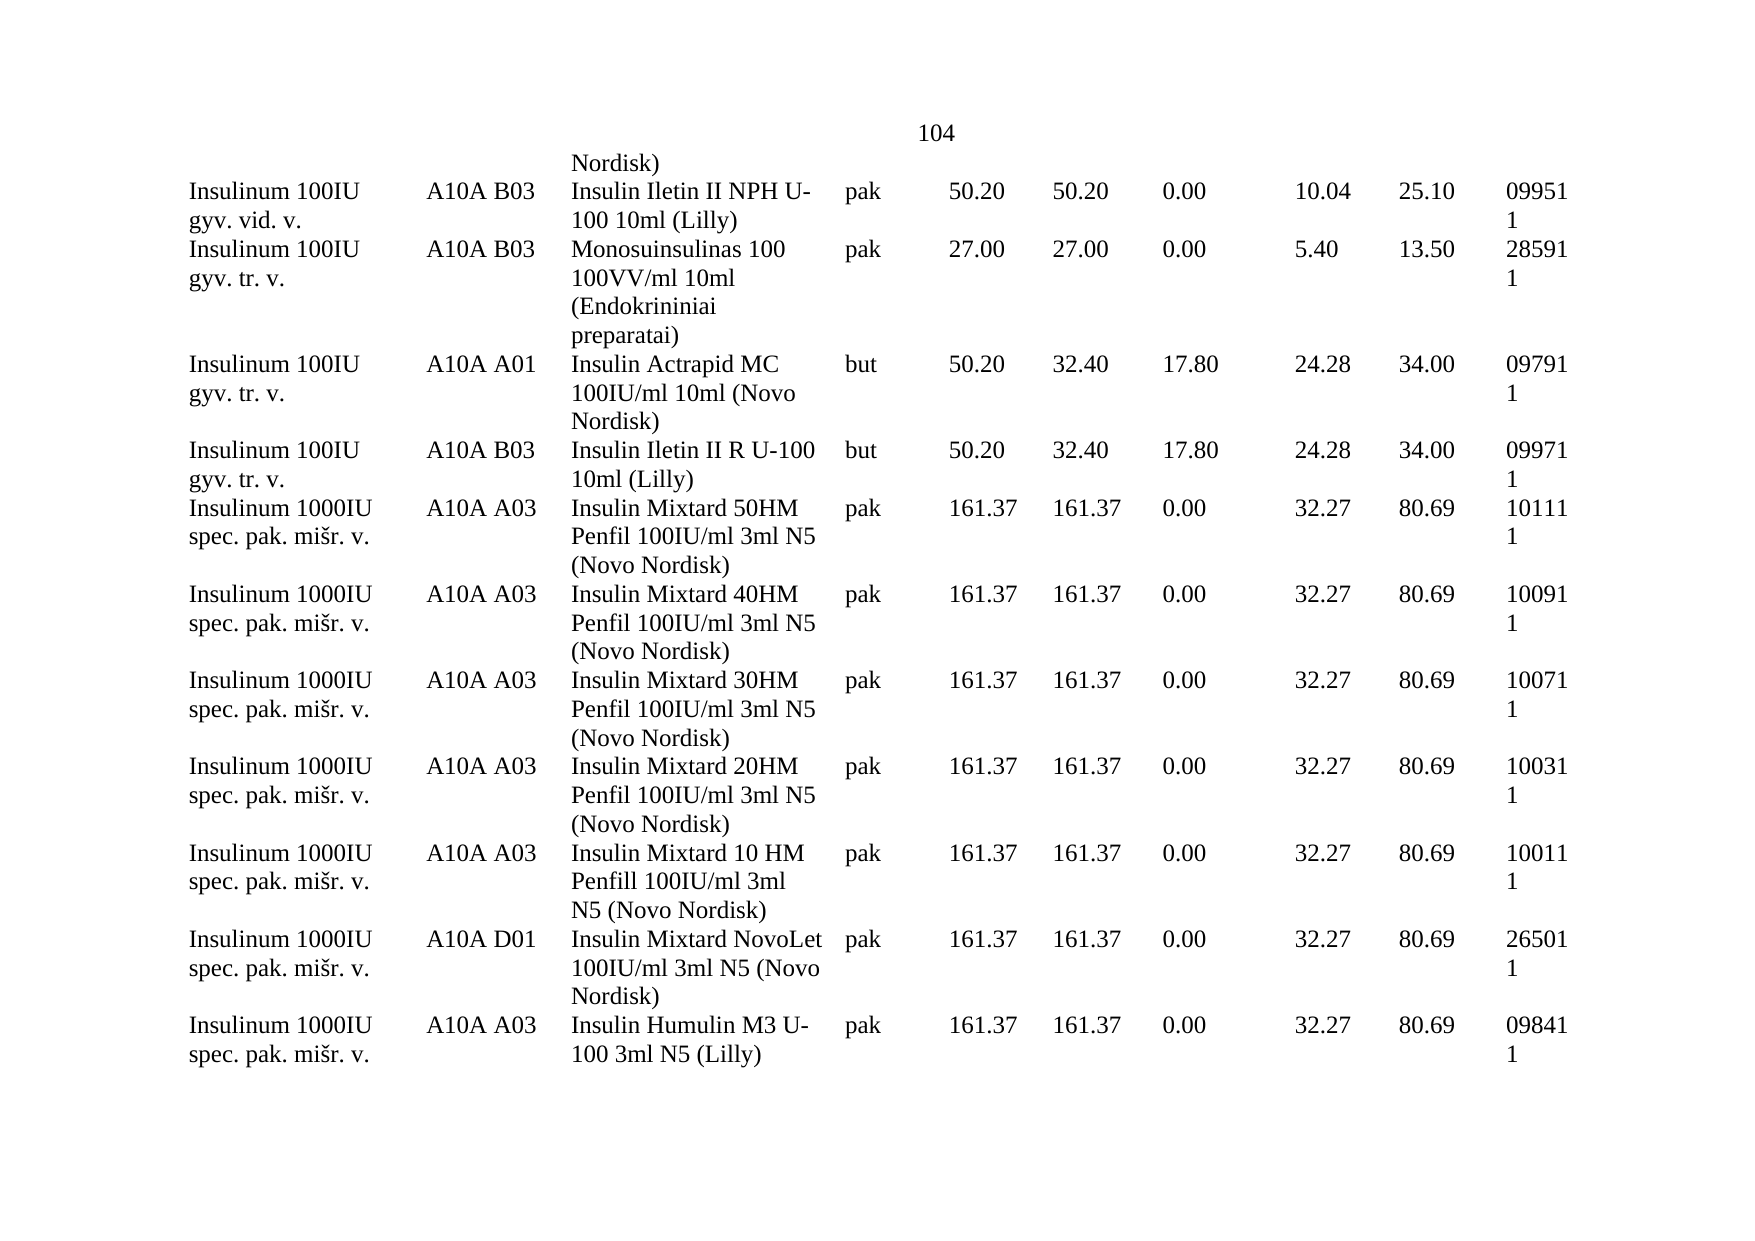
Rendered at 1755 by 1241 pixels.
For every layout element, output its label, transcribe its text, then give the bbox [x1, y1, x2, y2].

table_cell 80.69 [1388, 665, 1494, 751]
table_cell 0.00 [1151, 838, 1283, 924]
table_cell 27.00 [1041, 234, 1151, 349]
table_cell 80.69 [1388, 838, 1494, 924]
table_cell [1589, 493, 1595, 579]
table_cell 099511 [1495, 176, 1589, 234]
table_cell 0.00 [1151, 234, 1283, 349]
table_cell 0.00 [1151, 176, 1283, 234]
table_cell [1388, 148, 1494, 176]
table_cell pak [834, 493, 937, 579]
table_cell 17.80 [1151, 435, 1283, 493]
table_cell A10A A03 [415, 751, 559, 838]
table_cell [1589, 349, 1595, 435]
table_cell 5.40 [1283, 234, 1387, 349]
table_cell [1589, 665, 1595, 751]
table_cell 50.20 [1041, 176, 1151, 234]
table_cell 0.00 [1151, 1010, 1283, 1068]
table_cell 161.37 [1041, 1010, 1151, 1068]
table_cell 0.00 [1151, 665, 1283, 751]
table_cell A10A A03 [415, 1010, 559, 1068]
table_cell Monosuinsulinas 100 100VV/ml 10ml (Endokrininiai preparatai) [560, 234, 833, 349]
table_cell 161.37 [938, 493, 1041, 579]
table_cell [938, 148, 1041, 176]
table_cell 161.37 [938, 1010, 1041, 1068]
table_cell [1151, 148, 1283, 176]
table_cell A10A D01 [415, 924, 559, 1010]
table_cell [1283, 148, 1387, 176]
table_cell 161.37 [1041, 924, 1151, 1010]
table_cell 34.00 [1388, 435, 1494, 493]
table_cell 32.40 [1041, 435, 1151, 493]
table_cell A10A A03 [415, 579, 559, 665]
table_cell 32.27 [1283, 579, 1387, 665]
table_cell 32.27 [1283, 924, 1387, 1010]
table_cell [177, 148, 415, 176]
table_cell 100111 [1495, 838, 1589, 924]
table_cell 161.37 [938, 751, 1041, 838]
table_cell 50.20 [938, 435, 1041, 493]
table_cell 265011 [1495, 924, 1589, 1010]
table_cell 32.27 [1283, 751, 1387, 838]
table_cell Insulin Iletin II R U-100 10ml (Lilly) [560, 435, 833, 493]
table_cell Insulinum 1000IU spec. pak. mišr. v. [177, 838, 415, 924]
table_cell [1589, 435, 1595, 493]
table_cell [1589, 579, 1595, 665]
table_cell 161.37 [938, 924, 1041, 1010]
table_cell 80.69 [1388, 579, 1494, 665]
table_cell 0.00 [1151, 579, 1283, 665]
table_cell A10A A03 [415, 665, 559, 751]
table_cell [415, 148, 559, 176]
table_cell pak [834, 838, 937, 924]
table_cell 0.00 [1151, 924, 1283, 1010]
table_cell pak [834, 751, 937, 838]
table_cell 161.37 [1041, 751, 1151, 838]
table_cell [1589, 838, 1595, 924]
table_cell pak [834, 234, 937, 349]
table_cell 285911 [1495, 234, 1589, 349]
table_cell [1589, 1010, 1595, 1068]
table_cell Insulin Iletin II NPH U-100 10ml (Lilly) [560, 176, 833, 234]
table_cell [1589, 751, 1595, 838]
table_cell [1589, 234, 1595, 349]
table_cell Insulinum 1000IU spec. pak. mišr. v. [177, 924, 415, 1010]
table_cell 161.37 [1041, 838, 1151, 924]
table_cell Insulinum 1000IU spec. pak. mišr. v. [177, 493, 415, 579]
table_cell 50.20 [938, 176, 1041, 234]
table_cell Insulinum 1000IU spec. pak. mišr. v. [177, 665, 415, 751]
table_cell pak [834, 1010, 937, 1068]
table_cell 25.10 [1388, 176, 1494, 234]
table_cell 32.27 [1283, 838, 1387, 924]
table_cell pak [834, 579, 937, 665]
table_cell 13.50 [1388, 234, 1494, 349]
table_cell Insulinum 1000IU spec. pak. mišr. v. [177, 751, 415, 838]
table_cell Insulin Mixtard 10 HM Penfill 100IU/ml 3ml N5 (Novo Nordisk) [560, 838, 833, 924]
table_cell Nordisk) [560, 148, 833, 176]
table_cell Insulinum 100IU gyv. tr. v. [177, 349, 415, 435]
table_cell 32.40 [1041, 349, 1151, 435]
table_cell pak [834, 924, 937, 1010]
table_cell 100711 [1495, 665, 1589, 751]
table_cell [1041, 148, 1151, 176]
table_cell [1589, 176, 1595, 234]
table_cell A10A A03 [415, 493, 559, 579]
table_cell A10A A03 [415, 838, 559, 924]
table_cell 161.37 [1041, 579, 1151, 665]
table_cell 17.80 [1151, 349, 1283, 435]
table_cell 50.20 [938, 349, 1041, 435]
table_cell Insulin Mixtard 40HM Penfil 100IU/ml 3ml N5 (Novo Nordisk) [560, 579, 833, 665]
table_cell [1495, 148, 1589, 176]
table_cell [1589, 148, 1595, 176]
table_cell 10.04 [1283, 176, 1387, 234]
table_cell 101111 [1495, 493, 1589, 579]
table_cell 161.37 [1041, 493, 1151, 579]
table_cell Insulinum 1000IU spec. pak. mišr. v. [177, 579, 415, 665]
table_cell Insulin Humulin M3 U-100 3ml N5 (Lilly) [560, 1010, 833, 1068]
table_cell A10A A01 [415, 349, 559, 435]
table_cell Insulin Mixtard 50HM Penfil 100IU/ml 3ml N5 (Novo Nordisk) [560, 493, 833, 579]
table_cell Insulin Actrapid MC 100IU/ml 10ml (Novo Nordisk) [560, 349, 833, 435]
table_cell A10A B03 [415, 234, 559, 349]
table_cell 32.27 [1283, 493, 1387, 579]
table_cell 80.69 [1388, 1010, 1494, 1068]
table_cell Insulin Mixtard 30HM Penfil 100IU/ml 3ml N5 (Novo Nordisk) [560, 665, 833, 751]
table_cell 161.37 [1041, 665, 1151, 751]
table_cell Insulinum 1000IU spec. pak. mišr. v. [177, 1010, 415, 1068]
table_cell 34.00 [1388, 349, 1494, 435]
table_cell 80.69 [1388, 924, 1494, 1010]
table_cell pak [834, 176, 937, 234]
table_cell 161.37 [938, 665, 1041, 751]
table_cell 27.00 [938, 234, 1041, 349]
table_cell 24.28 [1283, 435, 1387, 493]
table_cell 32.27 [1283, 1010, 1387, 1068]
table_cell 098411 [1495, 1010, 1589, 1068]
table_cell Insulinum 100IU gyv. vid. v. [177, 176, 415, 234]
table_cell 0.00 [1151, 751, 1283, 838]
table_cell but [834, 349, 937, 435]
table_cell Insulinum 100IU gyv. tr. v. [177, 435, 415, 493]
table_cell 32.27 [1283, 665, 1387, 751]
table_cell pak [834, 665, 937, 751]
table_cell 161.37 [938, 579, 1041, 665]
table_cell but [834, 435, 937, 493]
table_cell Insulin Mixtard 20HM Penfil 100IU/ml 3ml N5 (Novo Nordisk) [560, 751, 833, 838]
table_cell 097911 [1495, 349, 1589, 435]
table_cell 099711 [1495, 435, 1589, 493]
table_cell Insulin Mixtard NovoLet 100IU/ml 3ml N5 (Novo Nordisk) [560, 924, 833, 1010]
table_cell 161.37 [938, 838, 1041, 924]
table_cell 80.69 [1388, 751, 1494, 838]
table_cell 0.00 [1151, 493, 1283, 579]
table_cell 100311 [1495, 751, 1589, 838]
table_cell [1589, 924, 1595, 1010]
table_cell A10A B03 [415, 176, 559, 234]
table_cell Insulinum 100IU gyv. tr. v. [177, 234, 415, 349]
table_cell A10A B03 [415, 435, 559, 493]
table_cell 80.69 [1388, 493, 1494, 579]
table_cell 24.28 [1283, 349, 1387, 435]
table_cell 100911 [1495, 579, 1589, 665]
table_cell [834, 148, 937, 176]
